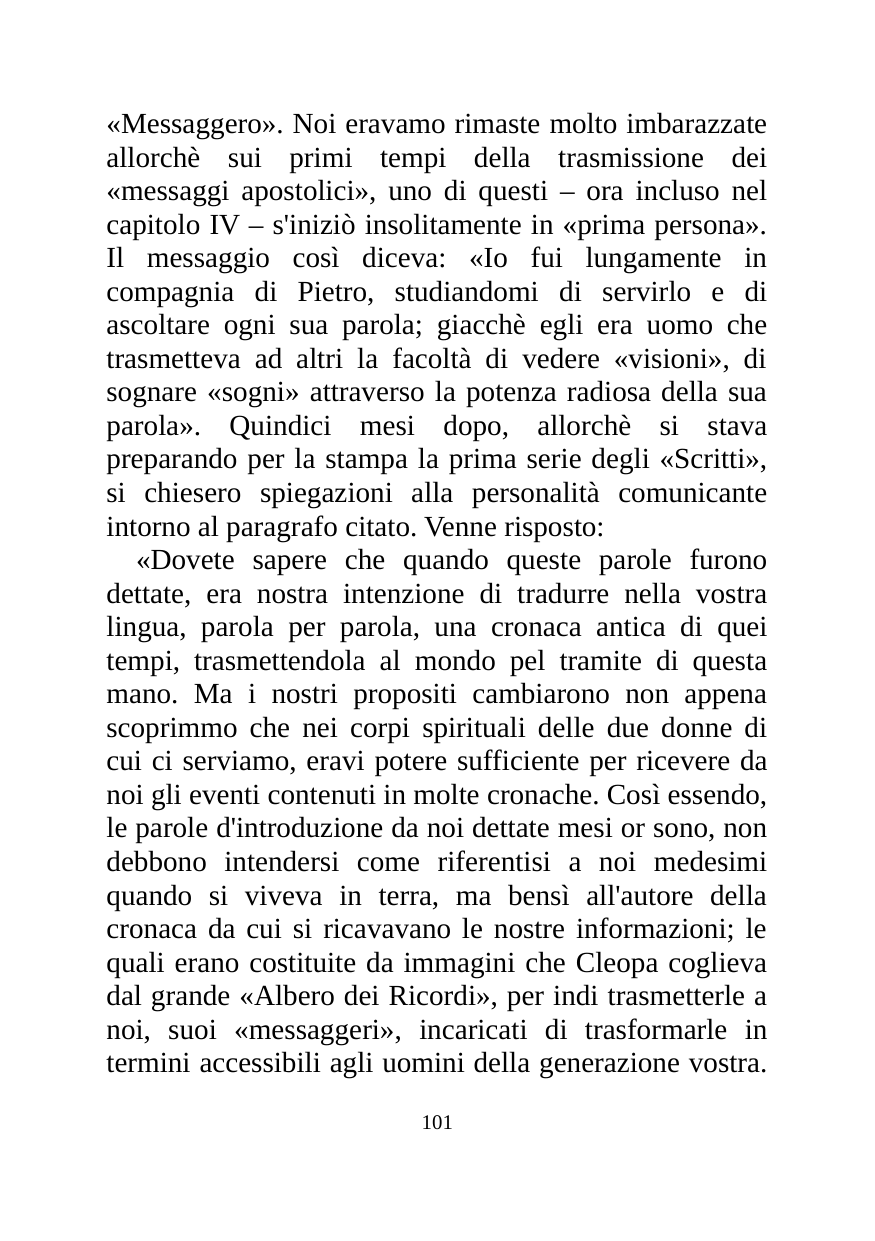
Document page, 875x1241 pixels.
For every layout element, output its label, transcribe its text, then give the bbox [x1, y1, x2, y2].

text «Messaggero». Noi eravamo rimaste molto imbarazzate allorchè sui primi tempi della trasmissione dei «messaggi apostolici», uno di questi – ora incluso nel capitolo IV – s'iniziò insolitamente in «prima persona». Il messaggio così diceva: «Io fui lungamente in compagnia di Pietro, studiandomi di servirlo e di ascoltare ogni sua parola; giacchè egli era uomo che trasmetteva ad altri la facoltà di vedere «visioni», di sognare «sogni» attraverso la potenza radiosa della sua parola». Quindici mesi dopo, allorchè si stava preparando per la stampa la prima serie degli «Scritti», si chiesero spiegazioni alla personalità comunicante intorno al paragrafo citato. Venne risposto: [106, 106, 768, 542]
text «Dovete sapere che quando queste parole furono dettate, era nostra intenzione di tradurre nella vostra lingua, parola per parola, una cronaca antica di quei tempi, trasmettendola al mondo pel tramite di questa mano. Ma i nostri propositi cambiarono non appena scoprimmo che nei corpi spirituali delle due donne di cui ci serviamo, eravi potere sufficiente per ricevere da noi gli eventi contenuti in molte cronache. Così essendo, le parole d'introduzione da noi dettate mesi or sono, non debbono intendersi come riferentisi a noi medesimi quando si viveva in terra, ma bensì all'autore della cronaca da cui si ricavavano le nostre informazioni; le quali erano costituite da immagini che Cleopa coglieva dal grande «Albero dei Ricordi», per indi trasmetterle a noi, suoi «messaggeri», incaricati di trasformarle in termini accessibili agli uomini della generazione vostra. [106, 542, 768, 1079]
